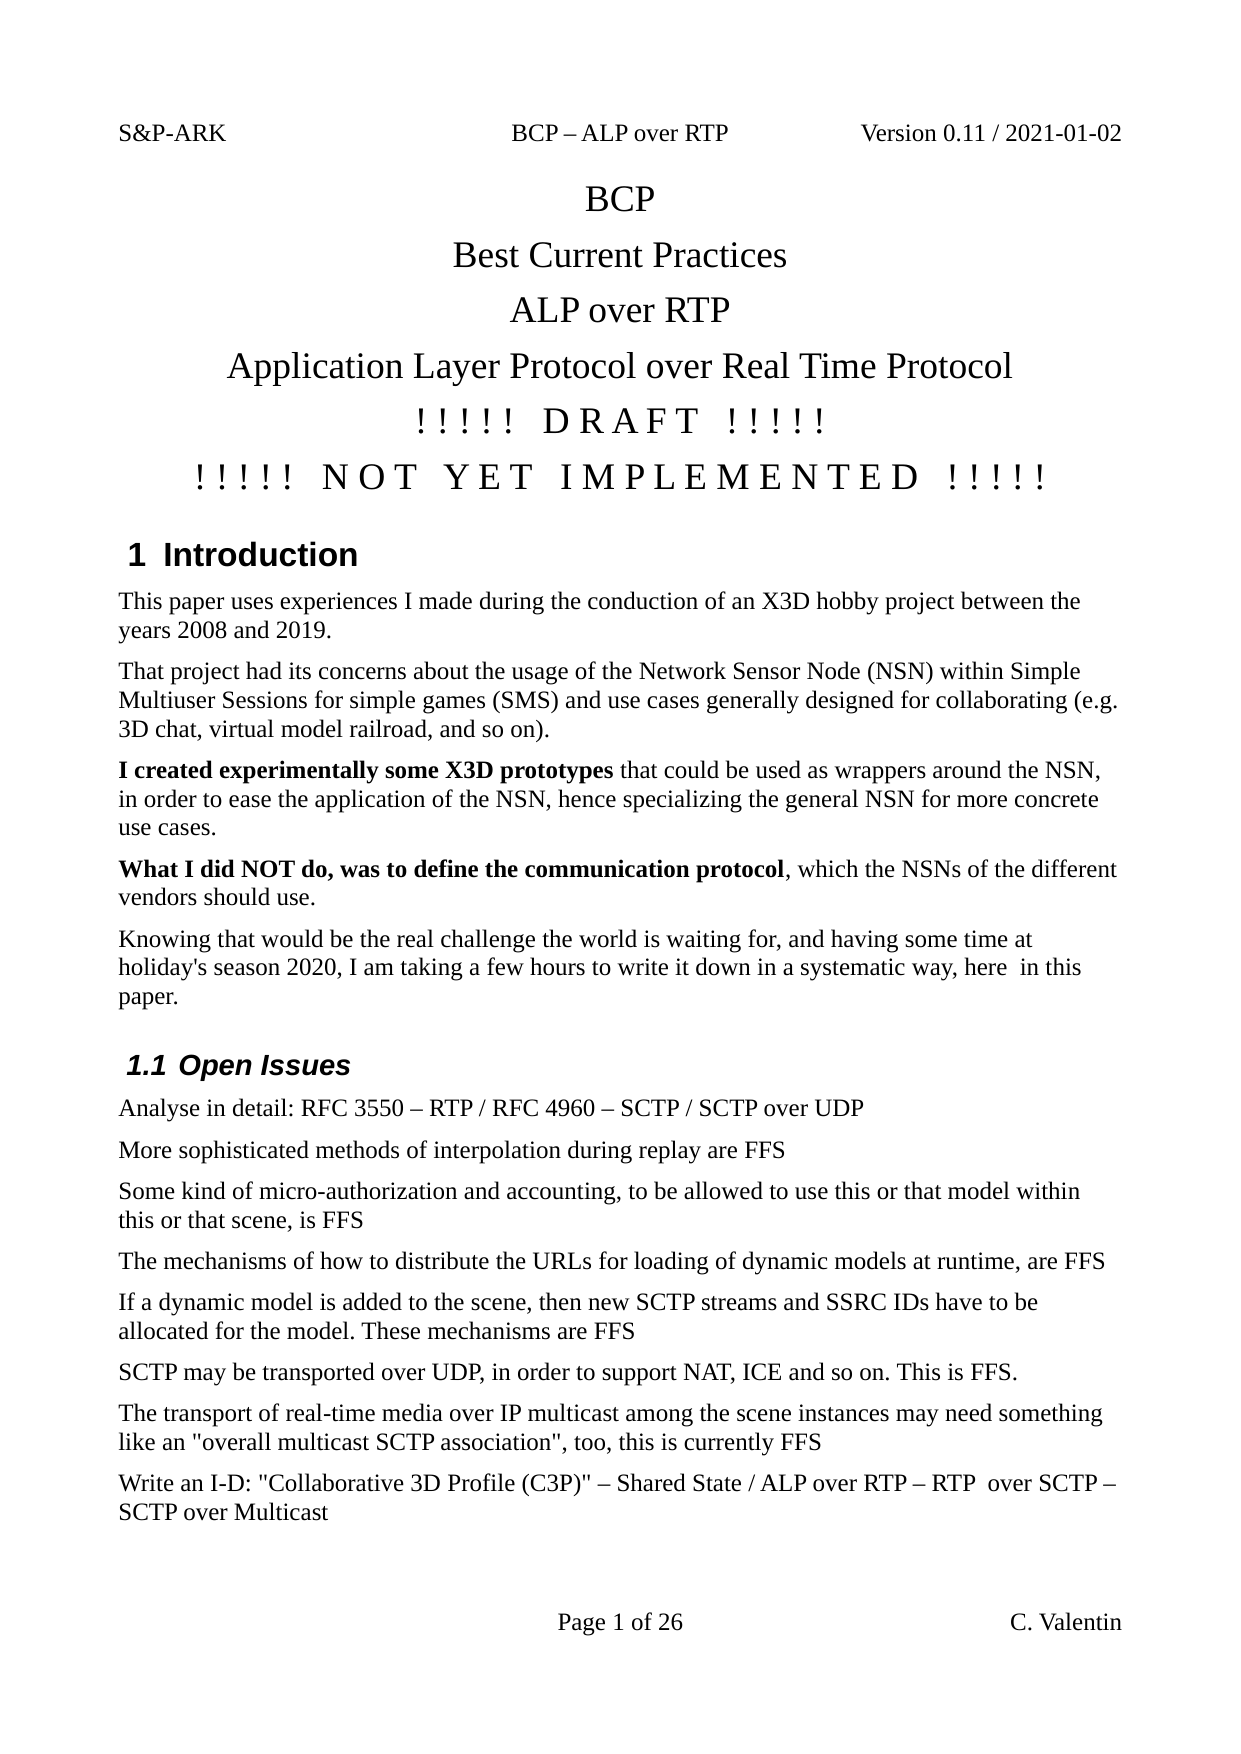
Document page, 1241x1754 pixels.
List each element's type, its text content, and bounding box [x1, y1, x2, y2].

text ! ! ! ! ! N O T Y E T I M P L E M E N T E D ! ! ! ! ! [118, 454, 1122, 498]
text Knowing that would be the real challenge the world is waiting for, and having some time at holiday's season 2020, I am taking a few hours to write it down in a systematic way, here in this paper. [118, 924, 1122, 1010]
text BCP [118, 176, 1122, 219]
text The mechanisms of how to distribute the URLs for loading of dynamic models at runtime, are FFS [118, 1246, 1122, 1275]
text I created experimentally some X3D prototypes that could be used as wrappers around the NSN, in order to ease the application of the NSN, hence specializing the general NSN for more concrete use cases. [118, 755, 1122, 841]
text More sophisticated methods of interpolation during replay are FFS [118, 1135, 1122, 1163]
text Write an I-D: "Collaborative 3D Profile (C3P)" – Shared State / ALP over RTP – RTP over SCTP – SCTP over Multicast [118, 1468, 1122, 1526]
text ALP over RTP [118, 288, 1122, 331]
text That project had its concerns about the usage of the Network Sensor Node (NSN) within Simple Multiuser Sessions for simple games (SMS) and use cases generally designed for collaborating (e.g. 3D chat, virtual model railroad, and so on). [118, 656, 1122, 742]
text The transport of real-time media over IP multicast among the scene instances may need something like an "overall multicast SCTP association", too, this is currently FFS [118, 1398, 1122, 1456]
text Some kind of micro-authorization and accounting, to be allowed to use this or that model within this or that scene, is FFS [118, 1176, 1122, 1233]
text Analyse in detail: RFC 3550 – RTP / RFC 4960 – SCTP / SCTP over UDP [118, 1093, 1122, 1122]
subtitle Open Issues [118, 1047, 1122, 1081]
text This paper uses experiences I made during the conduction of an X3D hobby project between the years 2008 and 2019. [118, 586, 1122, 644]
text Best Current Practices [118, 232, 1122, 275]
text What I did NOT do, was to define the communication protocol, which the NSNs of the different vendors should use. [118, 854, 1122, 911]
subtitle Introduction [118, 535, 1122, 574]
text ! ! ! ! ! D R A F T ! ! ! ! ! [118, 399, 1122, 442]
text If a dynamic model is added to the scene, then new SCTP streams and SSRC IDs have to be allocated for the model. These mechanisms are FFS [118, 1287, 1122, 1345]
text SCTP may be transported over UDP, in order to support NAT, ICE and so on. This is FFS. [118, 1357, 1122, 1386]
text Application Layer Protocol over Real Time Protocol [118, 343, 1122, 386]
